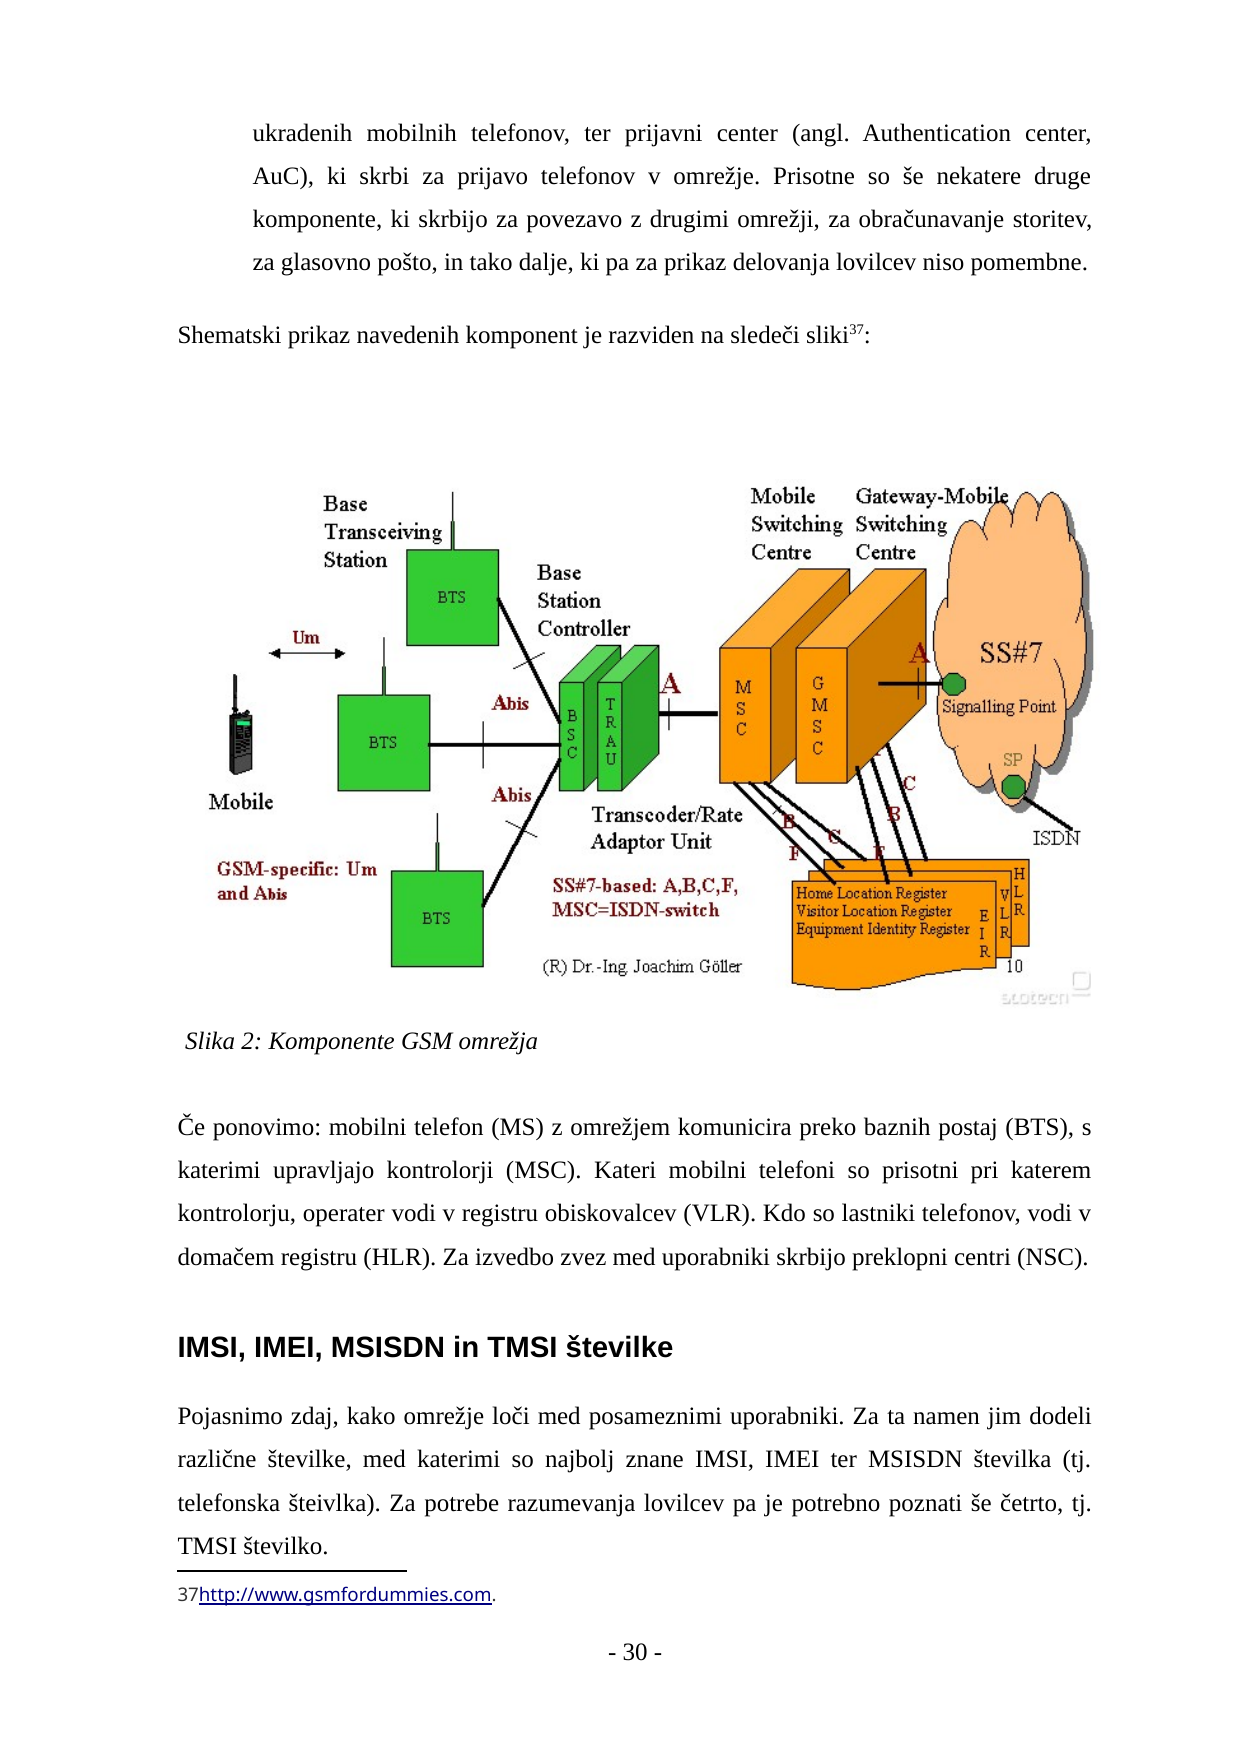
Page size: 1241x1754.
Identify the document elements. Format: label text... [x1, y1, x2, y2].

text Shematski prikaz navedenih komponent je razviden na sledeči sliki: [177, 321, 1093, 349]
text Slika 2: Komponente GSM omrežja [185, 1012, 1189, 1055]
text Pojasnimo zdaj, kako omrežje loči med posameznimi uporabniki. Za ta namen jim dodeli različne številke, med katerimi so najbolj znane IMSI, IMEI ter MSISDN številka (tj. telefonska šteivlka). Za potrebe razumevanja lovilcev pa je potrebno poznati še četrto, tj. TMSI številko. [177, 1401, 1093, 1559]
picture [185, 479, 1101, 1012]
subtitle IMSI, IMEI, MSISDN in TMSI številke [177, 1330, 1093, 1363]
list ukradenih mobilnih telefonov, ter prijavni center (angl. Authentication center, AuC), ki skrbi za prijavo telefonov v omrežje. Prisotne so še nekatere druge komponente, ki skrbijo za povezavo z drugimi omrežji, za obračunavanje storitev, za glasovno pošto, in tako dalje, ki pa za prikaz delovanja lovilcev niso pomembne. [215, 118, 1093, 276]
text http://www.gsmfordummies.com. [177, 1577, 1093, 1607]
text Če ponovimo: mobilni telefon (MS) z omrežjem komunicira preko baznih postaj (BTS), s katerimi upravljajo kontrolorji (MSC). Kateri mobilni telefoni so prisotni pri katerem kontrolorju, operater vodi v registru obiskovalcev (VLR). Kdo so lastniki telefonov, vodi v domačem registru (HLR). Za izvedbo zvez med uporabniki skrbijo preklopni centri (NSC). [177, 467, 1093, 1270]
